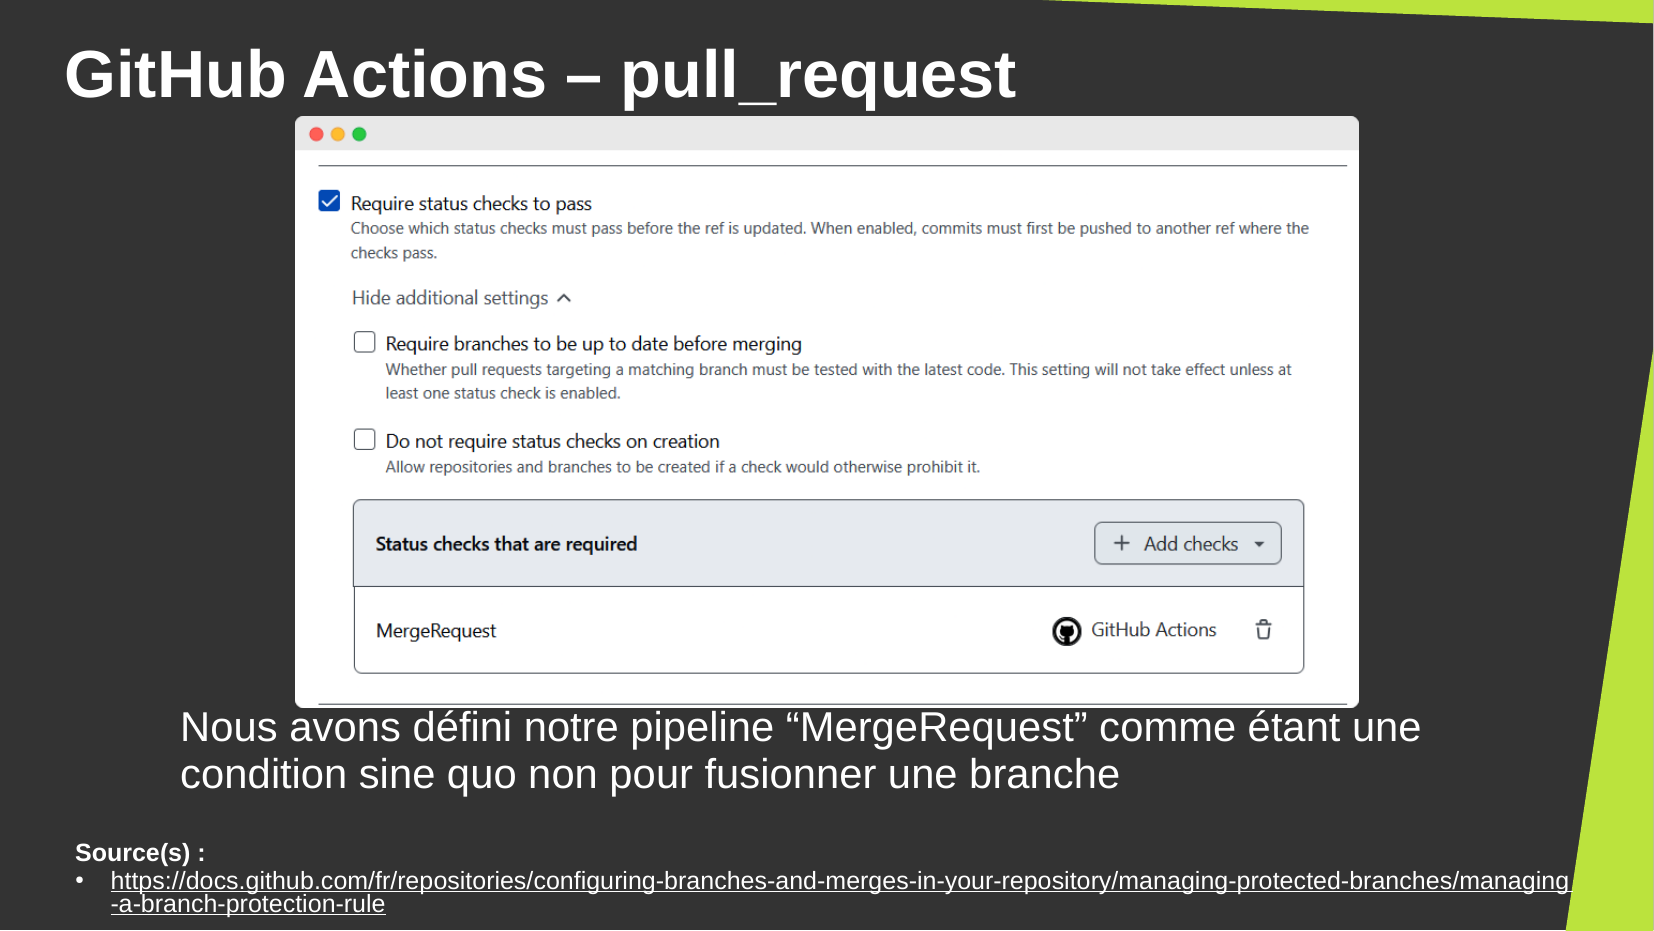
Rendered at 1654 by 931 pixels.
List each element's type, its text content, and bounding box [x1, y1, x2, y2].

text_box Nous avons défini notre pipeline “MergeRequest” comme étant une condition sine quo non pour fusionner une branche [165, 696, 1583, 805]
picture [295, 116, 1359, 696]
title GitHub Actions – pull_request [64, 37, 1577, 119]
text_box Source(s) : https://docs.github.com/fr/repositories/configuring-branches-and-merges-in-your-repository/managing-protected-branches/managing-a-branch-protection-rule [60, 793, 1595, 903]
text_box [1565, 343, 1654, 931]
text_box [1042, 0, 1654, 24]
